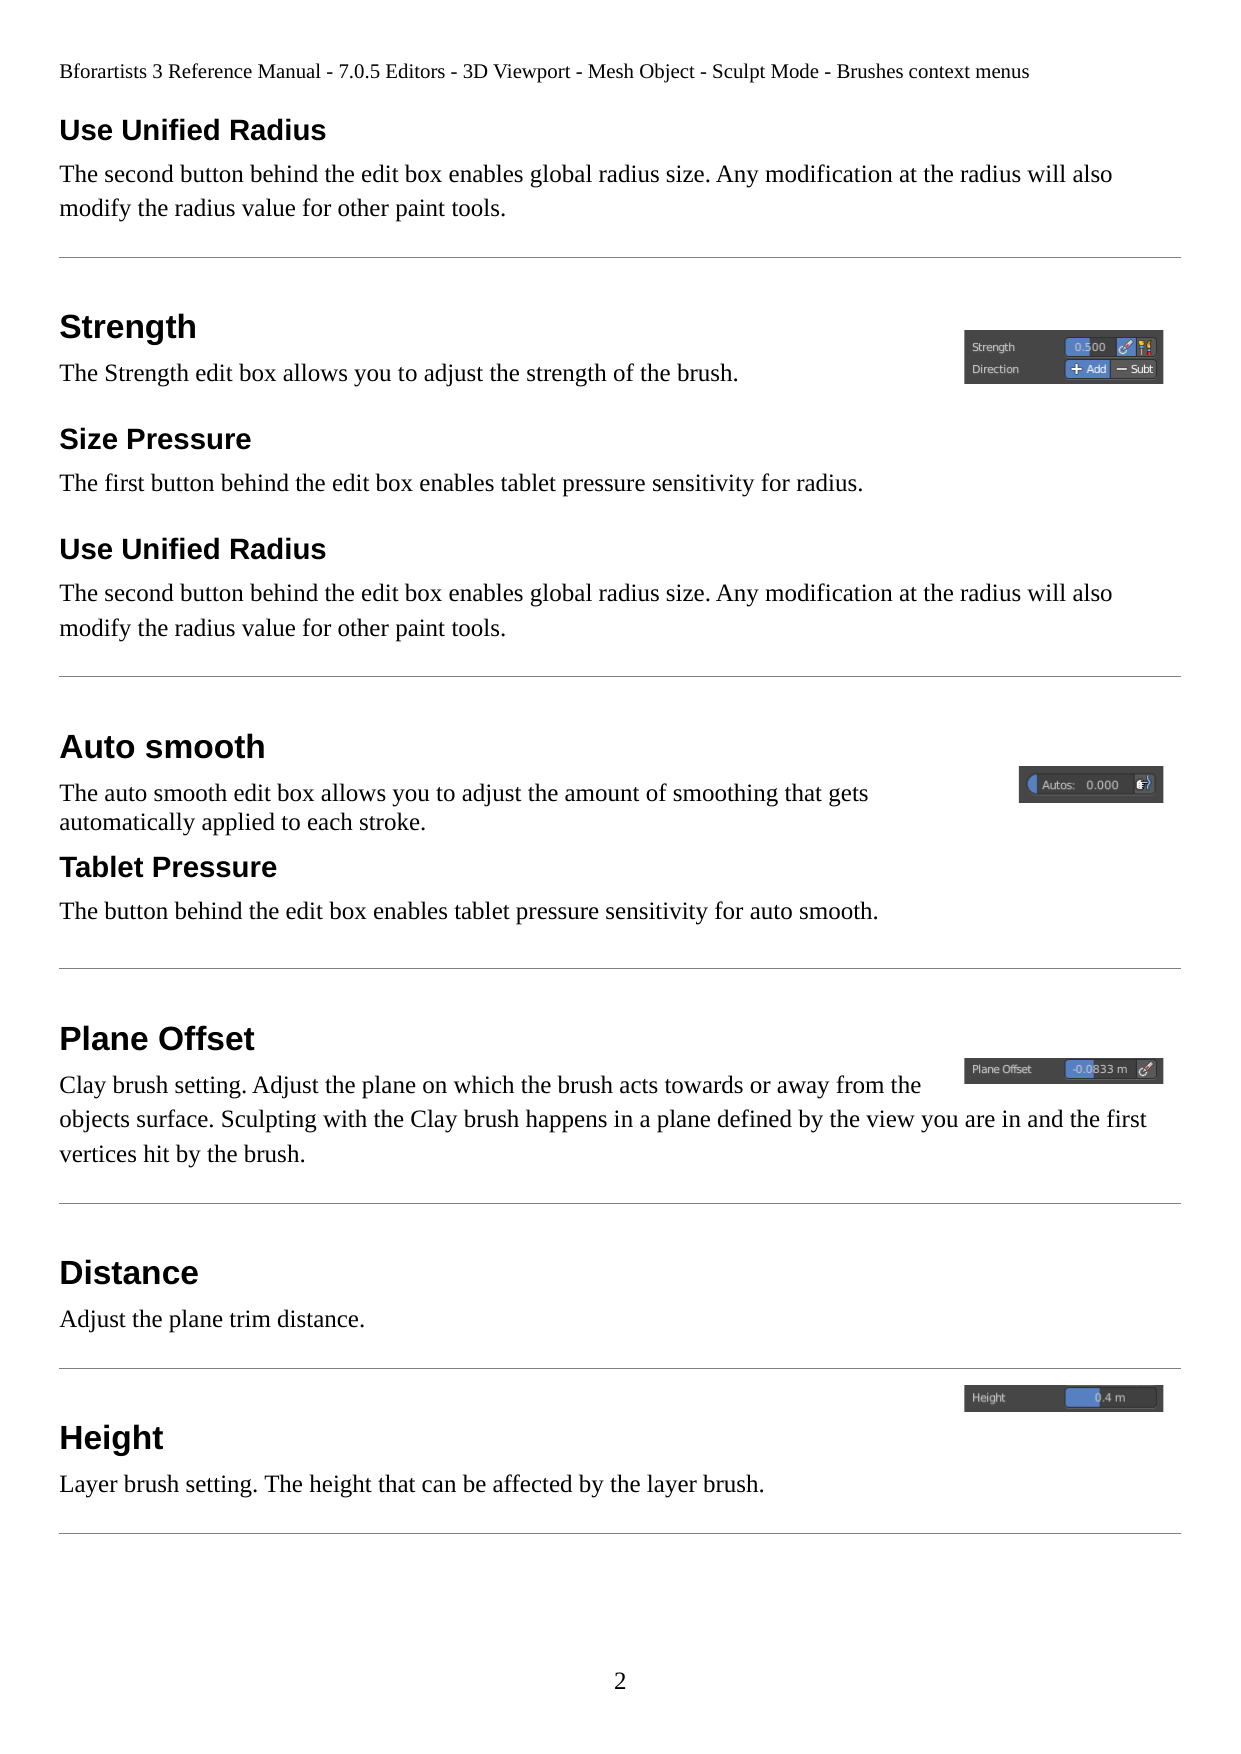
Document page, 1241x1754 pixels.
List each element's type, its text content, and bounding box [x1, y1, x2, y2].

picture [1018, 766, 1164, 803]
text The second button behind the edit box enables global radius size. Any modification at the radius will also modify the radius value for other paint tools. [59, 578, 1181, 642]
subtitle Distance [59, 1253, 1181, 1292]
text Layer brush setting. The height that can be affected by the layer brush. [59, 1469, 1181, 1498]
subtitle Use Unified Radius [59, 113, 1181, 146]
picture [964, 1385, 1164, 1412]
subtitle Use Unified Radius [59, 532, 1181, 566]
text The auto smooth edit box allows you to adjust the amount of smoothing that gets automatically applied to each stroke. [59, 778, 1181, 836]
picture [964, 1058, 1164, 1084]
picture [964, 330, 1164, 384]
text The second button behind the edit box enables global radius size. Any modification at the radius will also modify the radius value for other paint tools. [59, 159, 1181, 222]
text The first button behind the edit box enables tablet pressure sensitivity for radius. [59, 468, 1181, 497]
text The button behind the edit box enables tablet pressure sensitivity for auto smooth. [59, 896, 1181, 925]
text Adjust the plane trim distance. [59, 1304, 1181, 1333]
subtitle Strength [59, 307, 1181, 346]
subtitle Plane Offset [59, 1019, 1181, 1057]
text The Strength edit box allows you to adjust the strength of the brush. [59, 358, 1181, 387]
subtitle Height [59, 1418, 1181, 1457]
subtitle Auto smooth [59, 727, 1181, 766]
subtitle Tablet Pressure [59, 850, 1181, 884]
subtitle Size Pressure [59, 422, 1181, 456]
text Clay brush setting. Adjust the plane on which the brush acts towards or away from the objects surface. Sculpting with the Clay brush happens in a plane defined by the view you are in and the first vertices hit by the brush. [59, 1070, 1181, 1168]
